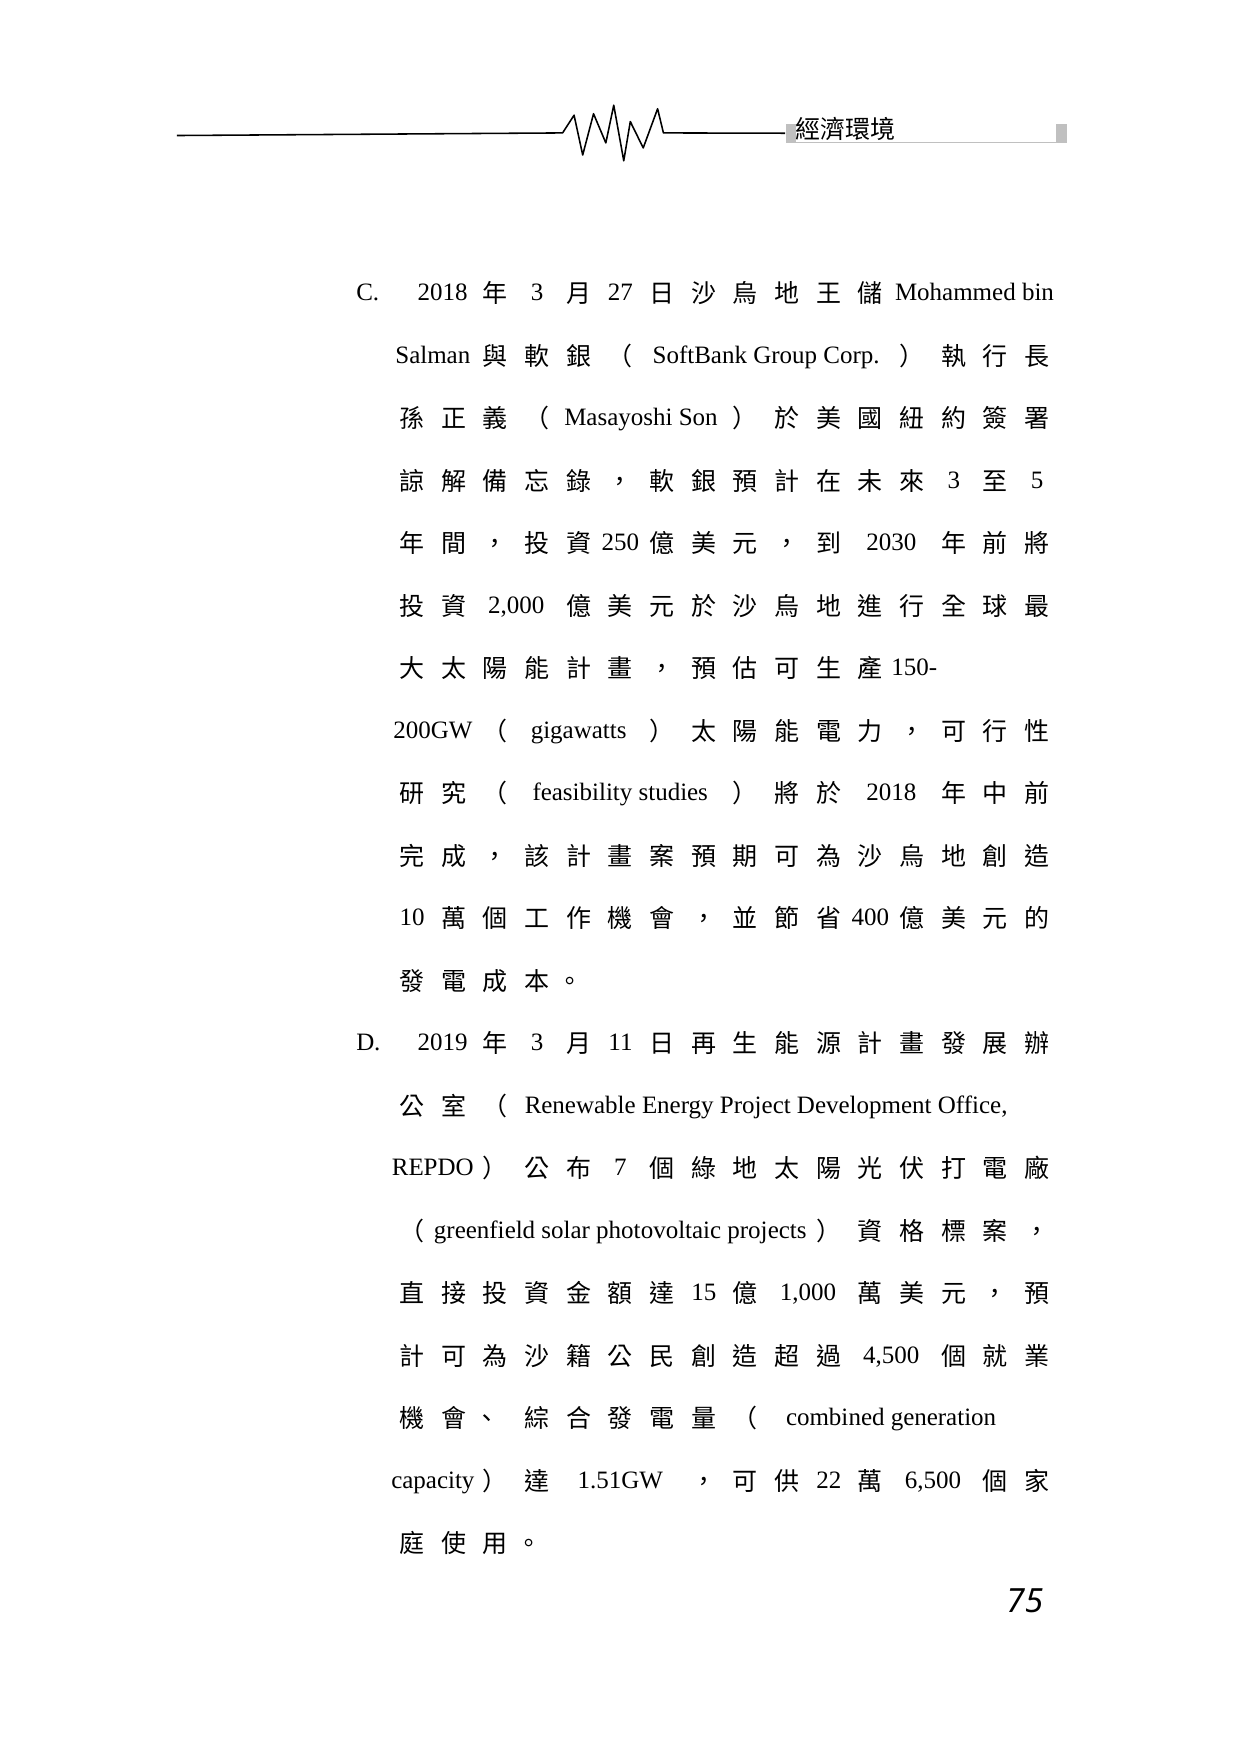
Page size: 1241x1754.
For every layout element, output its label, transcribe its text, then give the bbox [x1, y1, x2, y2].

text C. 2018年3月27日沙烏地王儲Mohammed bin Salman與軟銀（SoftBank Group Corp.）執行長孫正義（Masayoshi Son）於美國紐約簽署諒解備忘錄，軟銀預計在未來3至5年間，投資250億美元，到2030年前將投資2,000億美元於沙烏地進行全球最大太陽能計畫，預估可生產150-200GW（gigawatts）太陽能電力，可行性研究（feasibility studies）將於2018年中前完成，該計畫案預期可為沙烏地創造10萬個工作機會，並節省400億美元的發電成本。 [330, 250, 1058, 1000]
text D. 2019年3月11日再生能源計畫發展辦公室（Renewable Energy Project Development Office, REPDO）公布7個綠地太陽光伏打電廠（greenfield solar photovoltaic projects）資格標案，直接投資金額達15億1,000萬美元，預計可為沙籍公民創造超過4,500個就業機會、綜合發電量（combined generation capacity）達1.51GW，可供22萬6,500個家庭使用。 [330, 1000, 1058, 1563]
